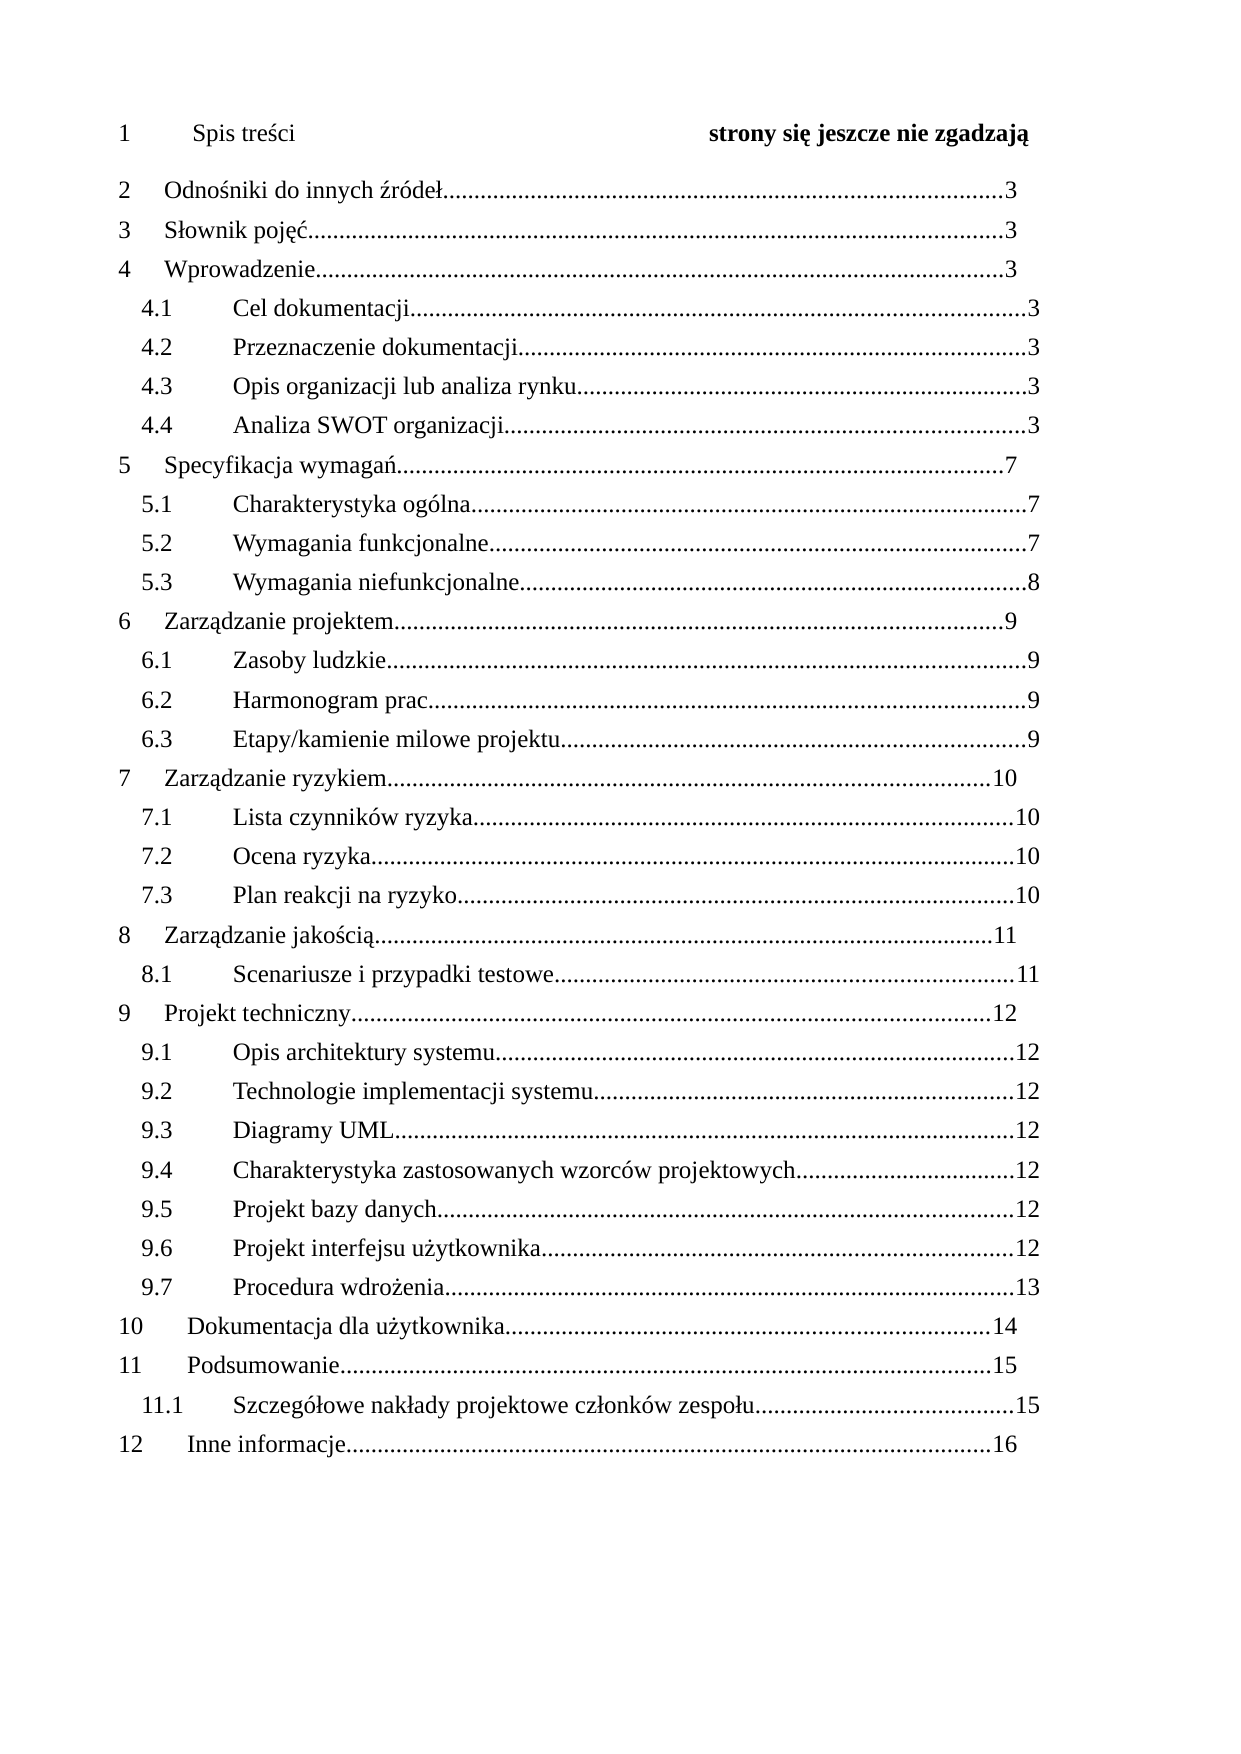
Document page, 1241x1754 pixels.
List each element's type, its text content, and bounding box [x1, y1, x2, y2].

text 6 Zarządzanie projektem 9 [118, 606, 1122, 635]
text 1 Spis treści strony się jeszcze nie zgadzają [118, 118, 1122, 147]
text 5 Specyfikacja wymagań 7 [118, 450, 1122, 478]
text 9.4 Charakterystyka zastosowanych wzorców projektowych 12 [141, 1155, 1122, 1183]
text 4.4 Analiza SWOT organizacji 3 [141, 411, 1122, 439]
text 6.1 Zasoby ludzkie 9 [141, 646, 1122, 674]
text 9.5 Projekt bazy danych 12 [141, 1194, 1122, 1223]
text 5.1 Charakterystyka ogólna 7 [141, 489, 1122, 518]
text 4.1 Cel dokumentacji 3 [141, 293, 1122, 322]
text 4 Wprowadzenie 3 [118, 254, 1122, 283]
text 10 Dokumentacja dla użytkownika 14 [118, 1311, 1122, 1340]
text 5.3 Wymagania niefunkcjonalne 8 [141, 567, 1122, 596]
text 6.3 Etapy/kamienie milowe projektu 9 [141, 724, 1122, 753]
text 7.1 Lista czynników ryzyka 10 [141, 802, 1122, 831]
text 11 Podsumowanie 15 [118, 1351, 1122, 1379]
text 9 Projekt techniczny 12 [118, 998, 1122, 1027]
text 7.3 Plan reakcji na ryzyko 10 [141, 881, 1122, 909]
text 9.2 Technologie implementacji systemu 12 [141, 1076, 1122, 1105]
text 9.6 Projekt interfejsu użytkownika 12 [141, 1233, 1122, 1262]
text 8 Zarządzanie jakością 11 [118, 920, 1122, 948]
text 6.2 Harmonogram prac 9 [141, 685, 1122, 713]
text 11.1 Szczegółowe nakłady projektowe członków zespołu 15 [141, 1390, 1122, 1418]
text 7 Zarządzanie ryzykiem 10 [118, 763, 1122, 792]
text 3 Słownik pojęć 3 [118, 215, 1122, 243]
text 7.2 Ocena ryzyka 10 [141, 841, 1122, 870]
text 9.7 Procedura wdrożenia 13 [141, 1272, 1122, 1301]
text 5.2 Wymagania funkcjonalne 7 [141, 528, 1122, 557]
text 9.3 Diagramy UML 12 [141, 1116, 1122, 1144]
text 4.2 Przeznaczenie dokumentacji 3 [141, 332, 1122, 361]
text 4.3 Opis organizacji lub analiza rynku 3 [141, 371, 1122, 400]
text 2 Odnośniki do innych źródeł 3 [118, 176, 1122, 204]
text 9.1 Opis architektury systemu 12 [141, 1037, 1122, 1066]
text 8.1 Scenariusze i przypadki testowe 11 [141, 959, 1122, 988]
text 12 Inne informacje 16 [118, 1429, 1122, 1458]
